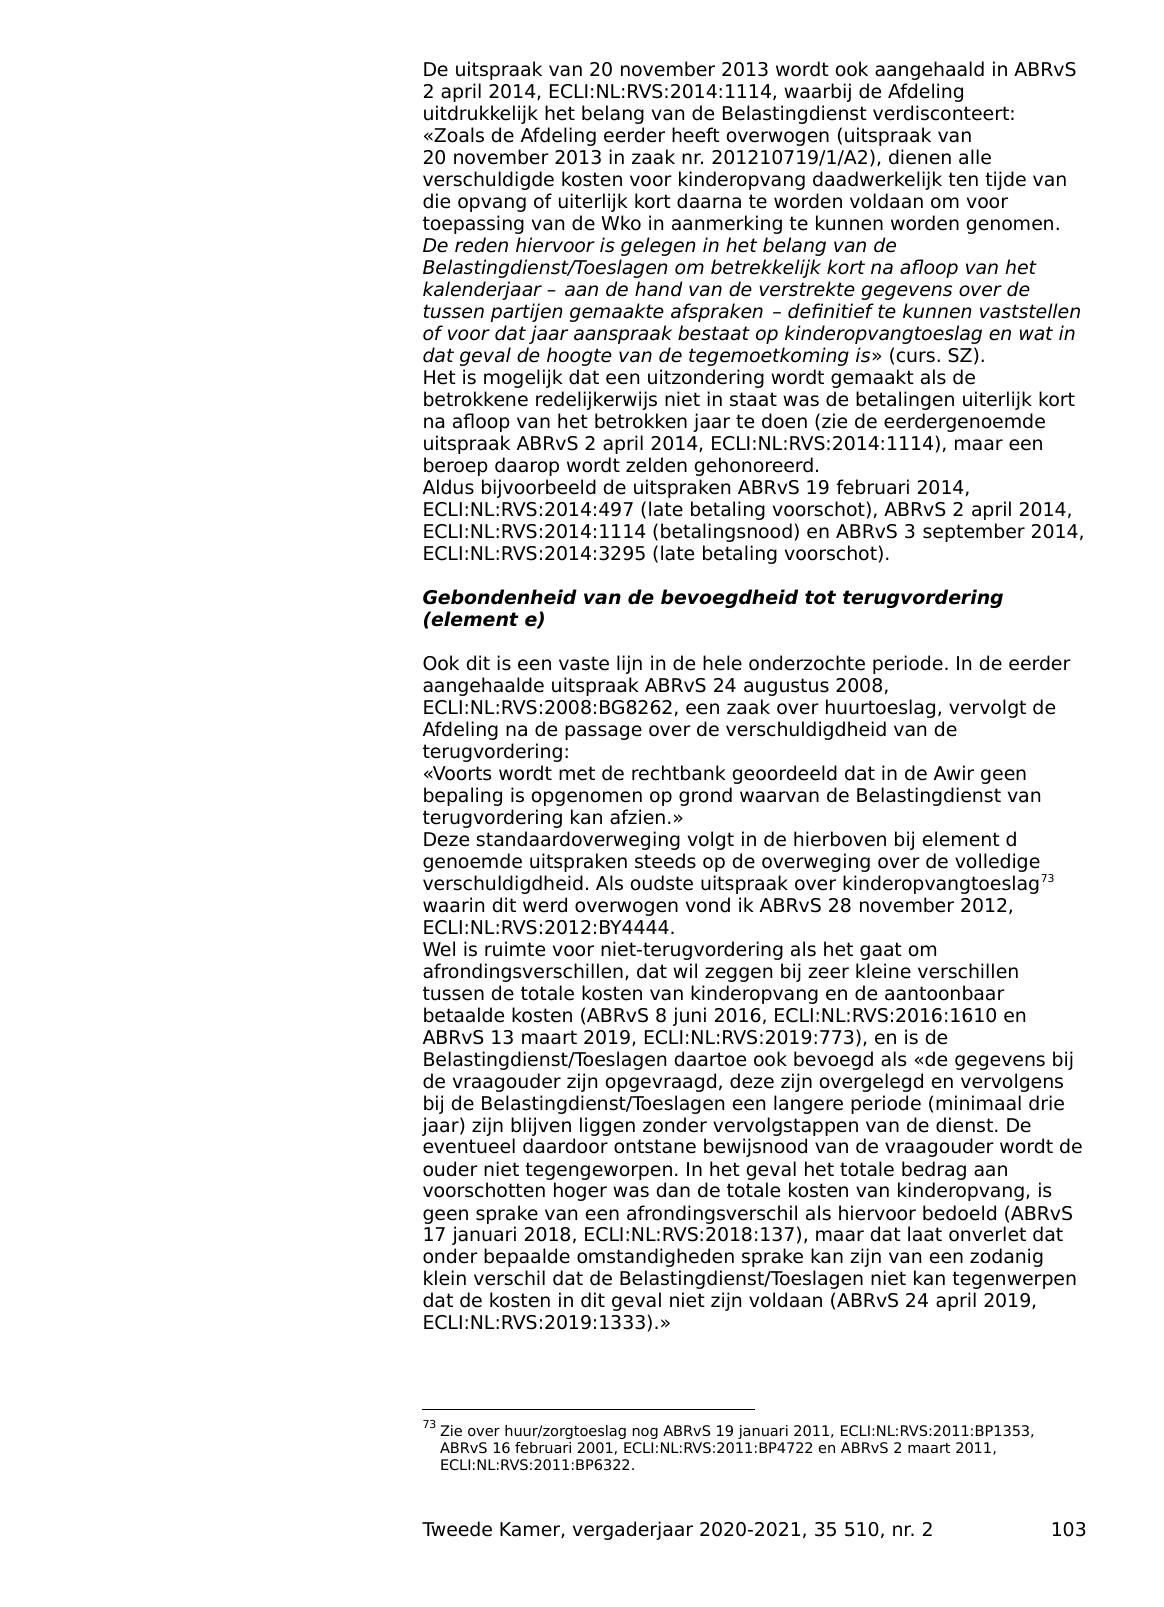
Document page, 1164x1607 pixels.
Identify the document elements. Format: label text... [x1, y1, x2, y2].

text «Zoals de Afdeling eerder heeft overwogen (uitspraak van 20 november 2013 in zaak nr. 201210719/1/A2), dienen alle verschuldigde kosten voor kinderopvang daadwerkelijk ten tijde van die opvang of uiterlijk kort daarna te worden voldaan om voor toepassing van de Wko in aanmerking te kunnen worden genomen. De reden hiervoor is gelegen in het belang van de Belastingdienst/Toeslagen om betrekkelijk kort na afloop van het kalenderjaar – aan de hand van de verstrekte gegevens over de tussen partijen gemaakte afspraken – definitief te kunnen vaststellen of voor dat jaar aanspraak bestaat op kinderopvangtoeslag en wat in dat geval de hoogte van de tegemoetkoming is» (curs. SZ). [422, 125, 1087, 367]
text Wel is ruimte voor niet-terugvordering als het gaat om afrondingsverschillen, dat wil zeggen bij zeer kleine verschillen tussen de totale kosten van kinderopvang en de aantoonbaar betaalde kosten (ABRvS 8 juni 2016, ECLI:NL:RVS:2016:1610 en ABRvS 13 maart 2019, ECLI:NL:RVS:2019:773), en is de Belastingdienst/Toeslagen daartoe ook bevoegd als «de gegevens bij de vraagouder zijn opgevraagd, deze zijn overgelegd en vervolgens bij de Belastingdienst/Toeslagen een langere periode (minimaal drie jaar) zijn blijven liggen zonder vervolgstappen van de dienst. De eventueel daardoor ontstane bewijsnood van de vraagouder wordt de ouder niet tegengeworpen. In het geval het totale bedrag aan voorschotten hoger was dan de totale kosten van kinderopvang, is geen sprake van een afrondingsverschil als hiervoor bedoeld (ABRvS 17 januari 2018, ECLI:NL:RVS:2018:137), maar dat laat onverlet dat onder bepaalde omstandigheden sprake kan zijn van een zodanig klein verschil dat de Belastingdienst/Toeslagen niet kan tegenwerpen dat de kosten in dit geval niet zijn voldaan (ABRvS 24 april 2019, ECLI:NL:RVS:2019:1333).» [422, 939, 1087, 1334]
text Aldus bijvoorbeeld de uitspraken ABRvS 19 februari 2014, ECLI:NL:RVS:2014:497 (late betaling voorschot), ABRvS 2 april 2014, ECLI:NL:RVS:2014:1114 (betalingsnood) en ABRvS 3 september 2014, ECLI:NL:RVS:2014:3295 (late betaling voorschot). [422, 477, 1087, 564]
text Het is mogelijk dat een uitzondering wordt gemaakt als de betrokkene redelijkerwijs niet in staat was de betalingen uiterlijk kort na afloop van het betrokken jaar te doen (zie de eerdergenoemde uitspraak ABRvS 2 april 2014, ECLI:NL:RVS:2014:1114), maar een beroep daarop wordt zelden gehonoreerd. [422, 367, 1087, 477]
text «Voorts wordt met de rechtbank geoordeeld dat in de Awir geen bepaling is opgenomen op grond waarvan de Belastingdienst van terugvordering kan afzien.» [422, 763, 1087, 829]
text Zie over huur/zorgtoeslag nog ABRvS 19 januari 2011, ECLI:NL:RVS:2011:BP1353, ABRvS 16 februari 2001, ECLI:NL:RVS:2011:BP4722 en ABRvS 2 maart 2011, ECLI:NL:RVS:2011:BP6322. [422, 1418, 1087, 1474]
text Ook dit is een vaste lijn in de hele onderzochte periode. In de eerder aangehaalde uitspraak ABRvS 24 augustus 2008, ECLI:NL:RVS:2008:BG8262, een zaak over huurtoeslag, vervolgt de Afdeling na de passage over de verschuldigdheid van de terugvordering: [422, 653, 1087, 763]
text De uitspraak van 20 november 2013 wordt ook aangehaald in ABRvS 2 april 2014, ECLI:NL:RVS:2014:1114, waarbij de Afdeling uitdrukkelijk het belang van de Belastingdienst verdisconteert: [422, 59, 1087, 125]
text Deze standaardoverweging volgt in de hierboven bij element d genoemde uitspraken steeds op de overweging over de volledige verschuldigdheid. Als oudste uitspraak over kinderopvangtoeslag waarin dit werd overwogen vond ik ABRvS 28 november 2012, ECLI:NL:RVS:2012:BY4444. [422, 829, 1087, 939]
subtitle Gebondenheid van de bevoegdheid tot terugvordering (element e) [422, 587, 1087, 631]
